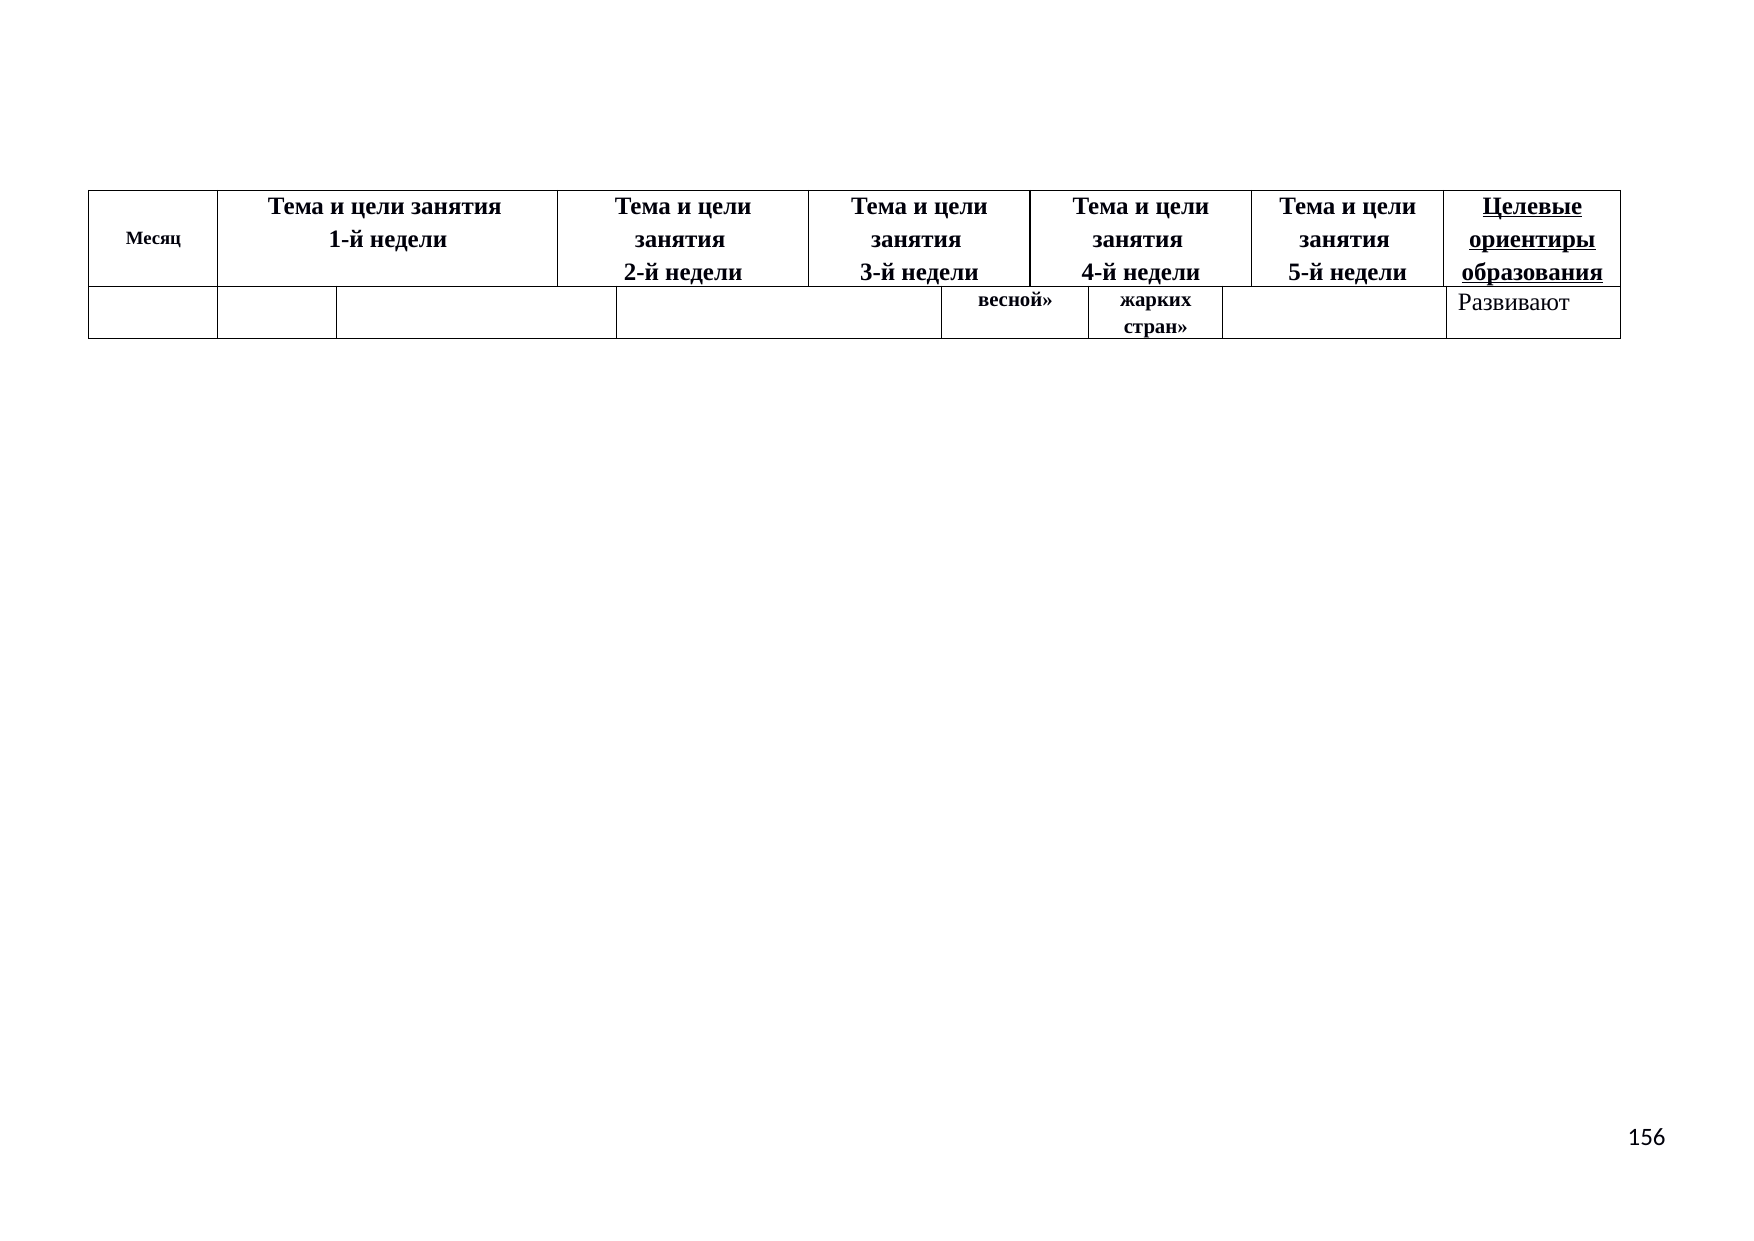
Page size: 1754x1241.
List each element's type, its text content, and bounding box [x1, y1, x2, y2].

table_header Месяц [89, 191, 217, 286]
table_header Тема и цели занятия 2-й недели [558, 191, 808, 286]
table_cell [1223, 287, 1446, 338]
table_header Тема и цели занятия 5-й недели [1252, 191, 1443, 286]
table_cell жарких стран» [1089, 287, 1222, 338]
table_cell [337, 287, 616, 338]
table_header Тема и цели занятия 1-й недели [218, 191, 557, 286]
table_header Тема и цели занятия 4-й недели [1031, 191, 1251, 286]
table_cell [617, 287, 941, 338]
table_cell Развивают [1447, 287, 1620, 338]
table_cell [89, 287, 217, 338]
table_cell весной» [942, 287, 1088, 338]
table_cell [218, 287, 336, 338]
table_header Тема и цели занятия 3-й недели [809, 191, 1029, 286]
table_header Целевые ориентиры образования [1444, 191, 1620, 286]
